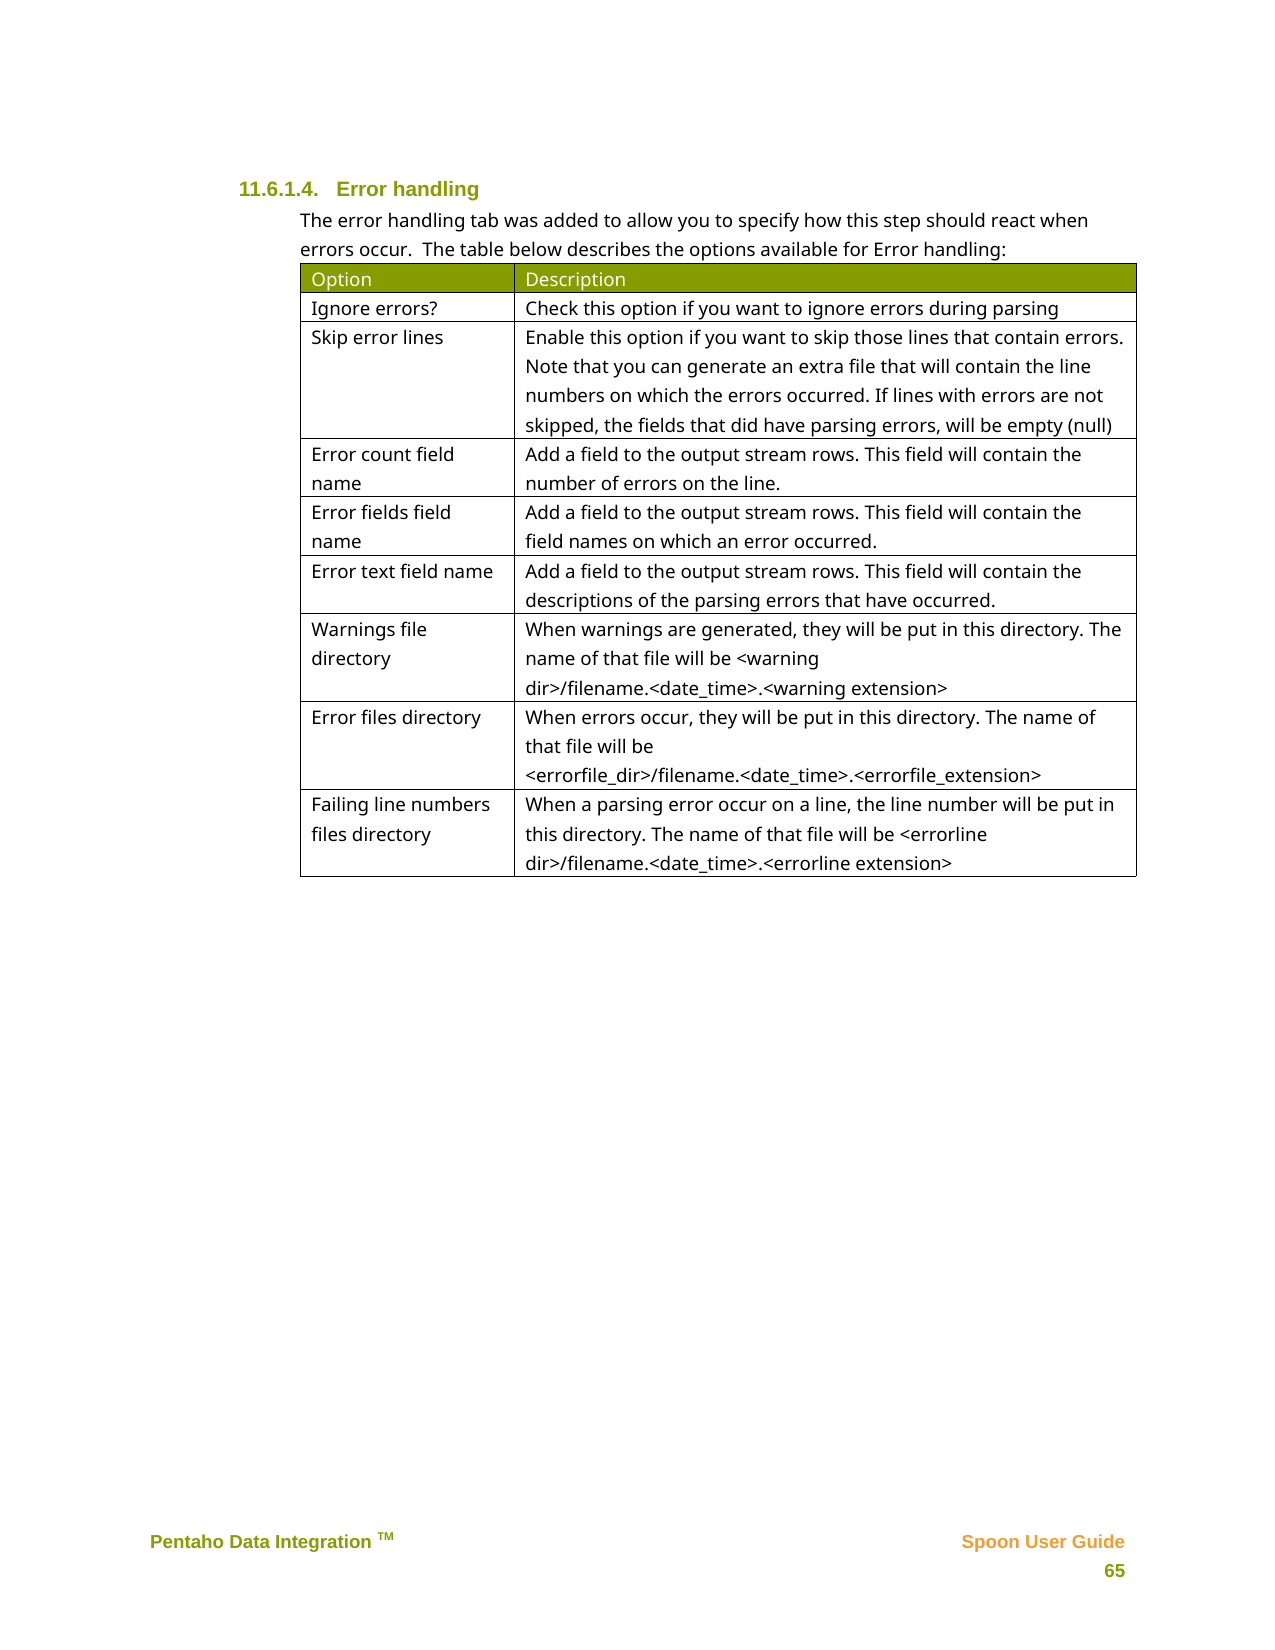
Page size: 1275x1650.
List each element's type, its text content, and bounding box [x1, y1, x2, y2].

table_cell Error text field name [301, 556, 514, 613]
table_cell When errors occur, they will be put in this directory. The name of that file will be <errorfile_dir>/filename.<date_time>.<errorfile_extension> [515, 702, 1136, 788]
subtitle Error handling [239, 169, 1125, 204]
table_cell Add a field to the output stream rows. This field will contain the field names on which an error occurred. [515, 497, 1136, 555]
table_cell When warnings are generated, they will be put in this directory. The name of that file will be <warning dir>/filename.<date_time>.<warning extension> [515, 614, 1136, 701]
table_header Description [515, 264, 1136, 292]
table_cell When a parsing error occur on a line, the line number will be put in this directory. The name of that file will be <errorline dir>/filename.<date_time>.<errorline extension> [515, 790, 1136, 876]
table_cell Enable this option if you want to skip those lines that contain errors. Note that you can generate an extra file that will contain the line numbers on which the errors occurred. If lines with errors are not skipped, the fields that did have parsing errors, will be empty (null) [515, 322, 1136, 438]
table_cell Warnings file directory [301, 614, 514, 701]
table_cell Failing line numbers files directory [301, 790, 514, 876]
table_cell Error fields field name [301, 497, 514, 555]
table_cell Error files directory [301, 702, 514, 788]
table_cell Check this option if you want to ignore errors during parsing [515, 293, 1136, 321]
table_cell Add a field to the output stream rows. This field will contain the descriptions of the parsing errors that have occurred. [515, 556, 1136, 613]
table_header Option [301, 264, 514, 292]
table_cell Skip error lines [301, 322, 514, 438]
text The error handling tab was added to allow you to specify how this step should react when errors occur. The table below describes the options available for Error handling: [300, 204, 1125, 263]
table_cell Ignore errors? [301, 293, 514, 321]
table_cell Add a field to the output stream rows. This field will contain the number of errors on the line. [515, 439, 1136, 496]
table_cell Error count field name [301, 439, 514, 496]
